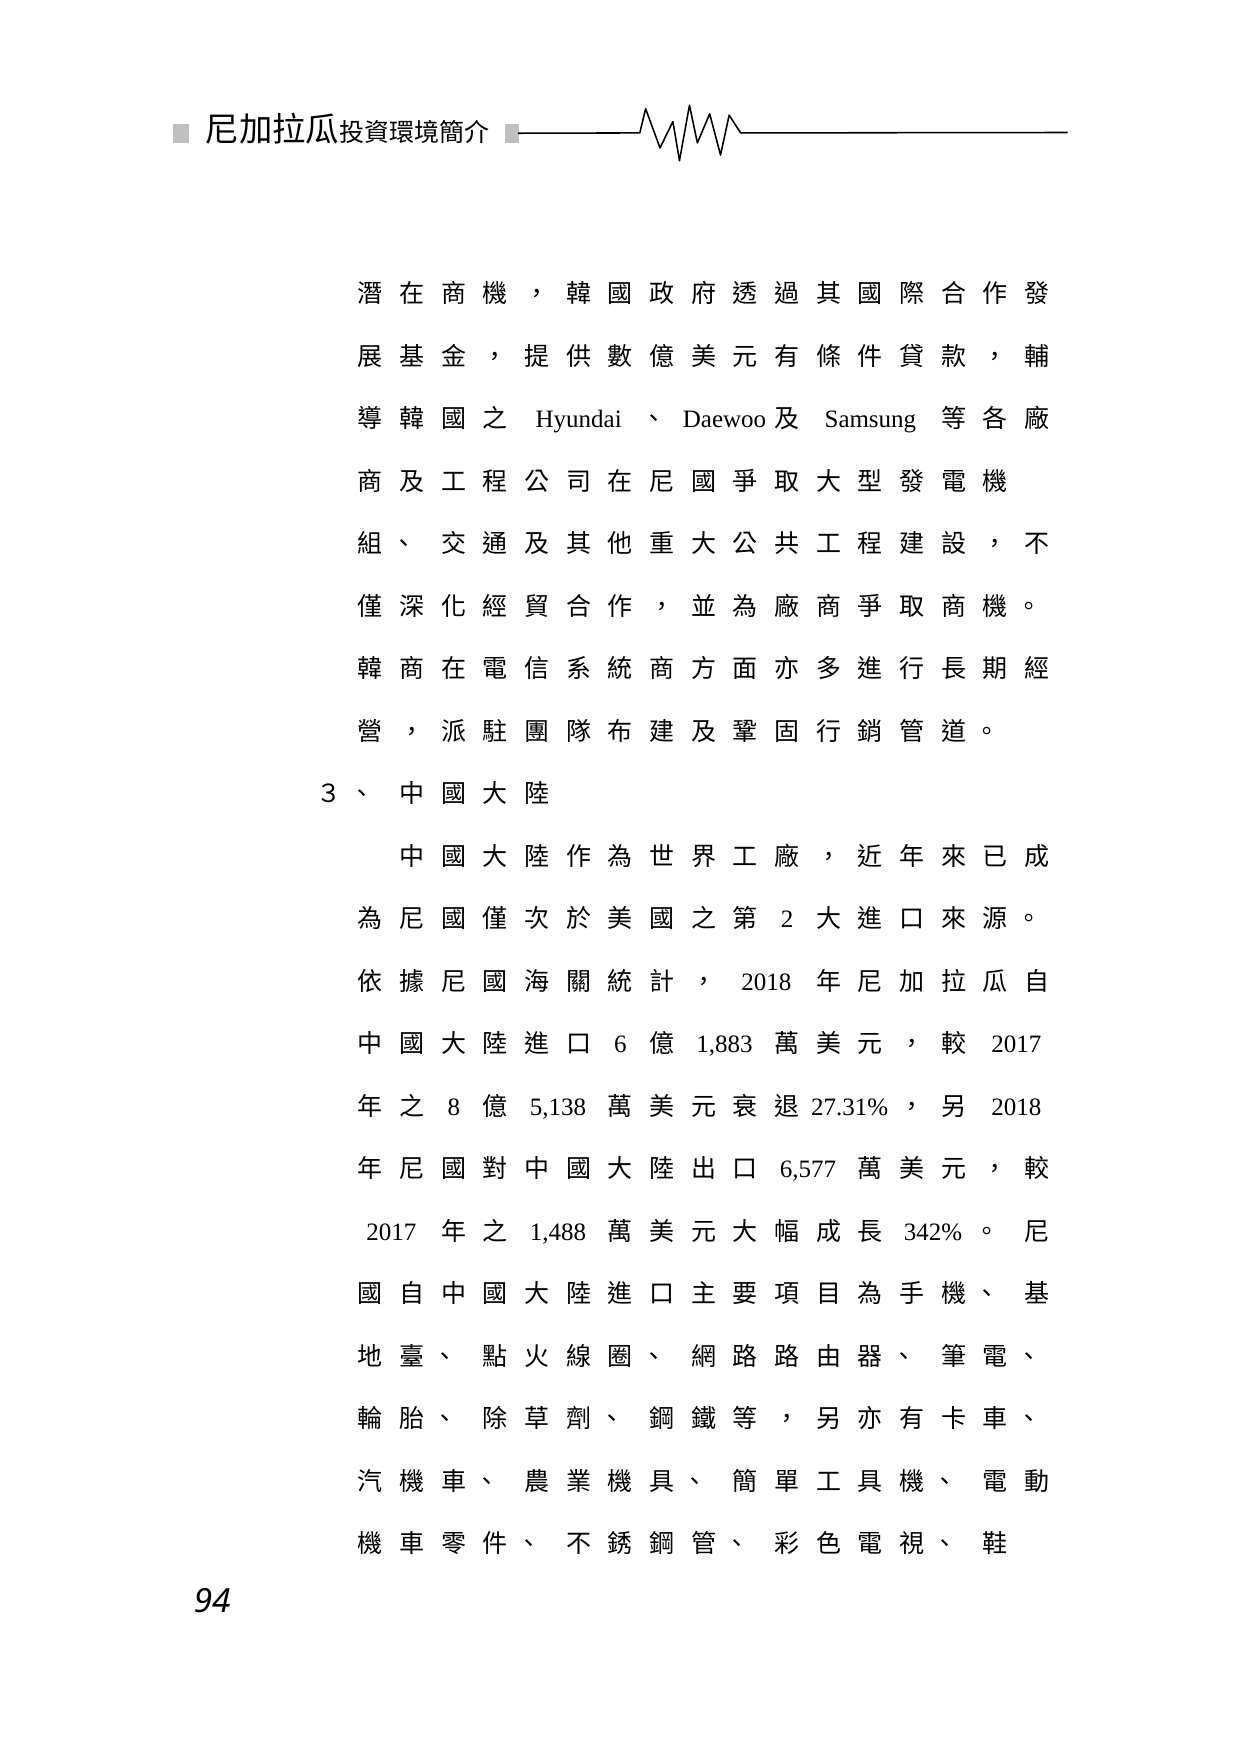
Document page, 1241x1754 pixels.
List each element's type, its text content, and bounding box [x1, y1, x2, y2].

text ３、中國大陸 [281, 750, 1058, 813]
text 潛在商機，韓國政府透過其國際合作發展基金，提供數億美元有條件貸款，輔導韓國之Hyundai、Daewoo及Samsung等各廠商及工程公司在尼國爭取大型發電機組、交通及其他重大公共工程建設，不僅深化經貿合作，並為廠商爭取商機。韓商在電信系統商方面亦多進行長期經營，派駐團隊布建及鞏固行銷管道。 [330, 250, 1058, 750]
text 中國大陸作為世界工廠，近年來已成為尼國僅次於美國之第2大進口來源。依據尼國海關統計，2018年尼加拉瓜自中國大陸進口6億1,883萬美元，較2017年之8億5,138萬美元衰退27.31%，另2018年尼國對中國大陸出口6,577萬美元，較2017年之1,488萬美元大幅成長342%。尼國自中國大陸進口主要項目為手機、基地臺、點火線圈、網路路由器、筆電、輪胎、除草劑、鋼鐵等，另亦有卡車、汽機車、農業機具、簡單工具機、電動機車零件、不銹鋼管、彩色電視、鞋 [330, 813, 1058, 1563]
